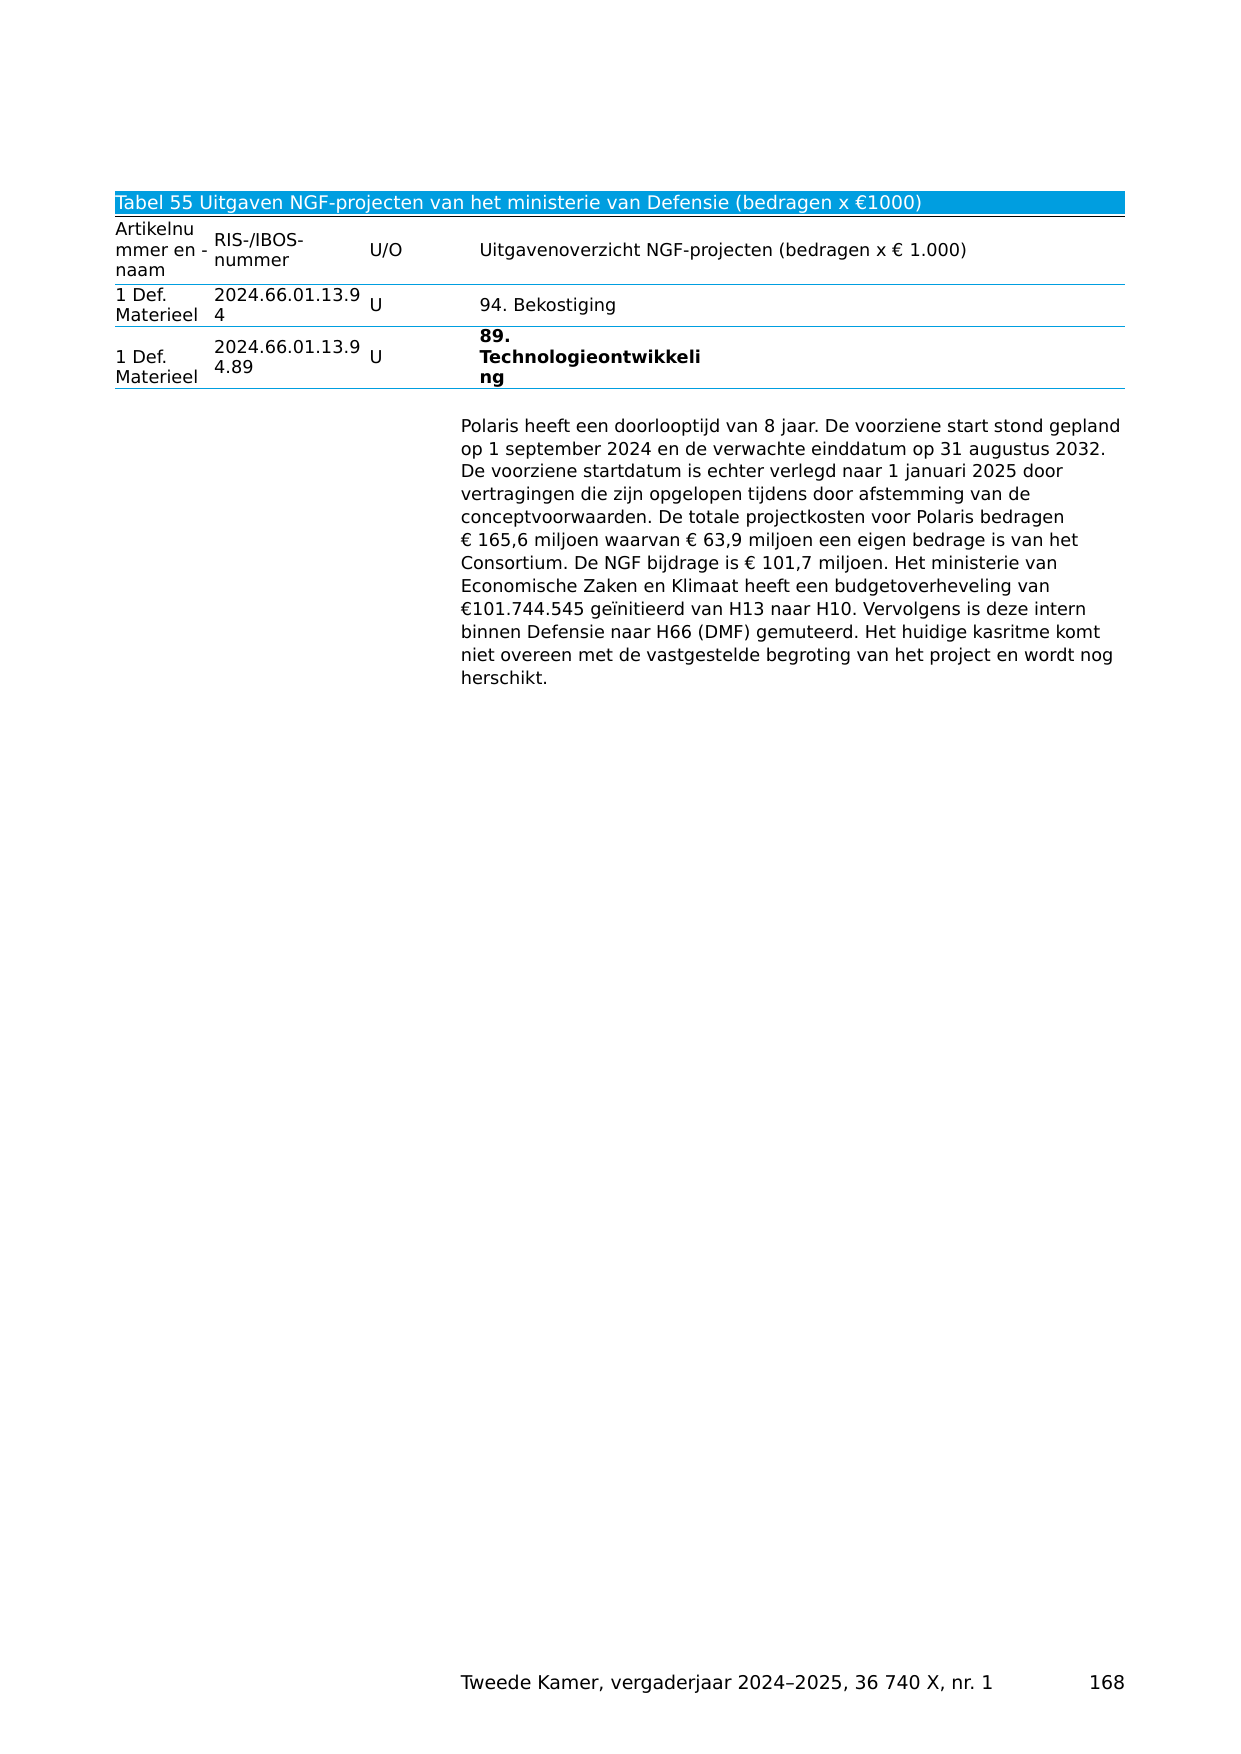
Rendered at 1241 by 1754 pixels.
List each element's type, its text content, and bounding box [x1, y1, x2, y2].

table_cell [450, 327, 476, 388]
text Polaris heeft een doorlooptijd van 8 jaar. De voorziene start stond gepland op 1 september 2024 en de verwachte einddatum op 31 augustus 2032. De voorziene startdatum is echter verlegd naar 1 januari 2025 door vertragingen die zijn opgelopen tijdens door afstemming van de conceptvoorwaarden. De totale projectkosten voor Polaris bedragen € 165,6 miljoen waarvan € 63,9 miljoen een eigen bedrage is van het Consortium. De NGF bijdrage is € 101,7 miljoen. Het ministerie van Economische Zaken en Klimaat heeft een budgetoverheveling van €101.744.545 geïnitieerd van H13 naar H10. Vervolgens is deze intern binnen Defensie naar H66 (DMF) gemuteerd. Het huidige kasritme komt niet overeen met de vastgestelde begroting van het project en wordt nog herschikt. [461, 414, 1125, 689]
table_cell [987, 285, 1125, 326]
table_cell U [366, 327, 450, 388]
table_cell U/O [366, 217, 450, 284]
table_cell RIS-/IBOS-nummer [211, 217, 366, 284]
table_cell [450, 285, 476, 326]
table_cell 1 Def. Materieel [115, 327, 211, 388]
table_cell U [366, 285, 450, 326]
table_cell [708, 285, 848, 326]
table_cell 94. Bekostiging [476, 285, 708, 326]
table_cell [708, 327, 848, 388]
table_cell [987, 327, 1125, 388]
table_cell 2024.66.01.13.94 [211, 285, 366, 326]
table_cell Uitgavenoverzicht NGF-projecten (bedragen x € 1.000) [476, 217, 1125, 284]
table_cell [848, 285, 987, 326]
table_cell 89. Technologieontwikkeling [476, 327, 708, 388]
table_cell [848, 327, 987, 388]
table_cell 2024.66.01.13.94.89 [211, 327, 366, 388]
table_cell Artikelnummer en -naam [115, 217, 211, 284]
table_cell 1 Def. Materieel [115, 285, 211, 326]
table_cell [450, 217, 476, 284]
